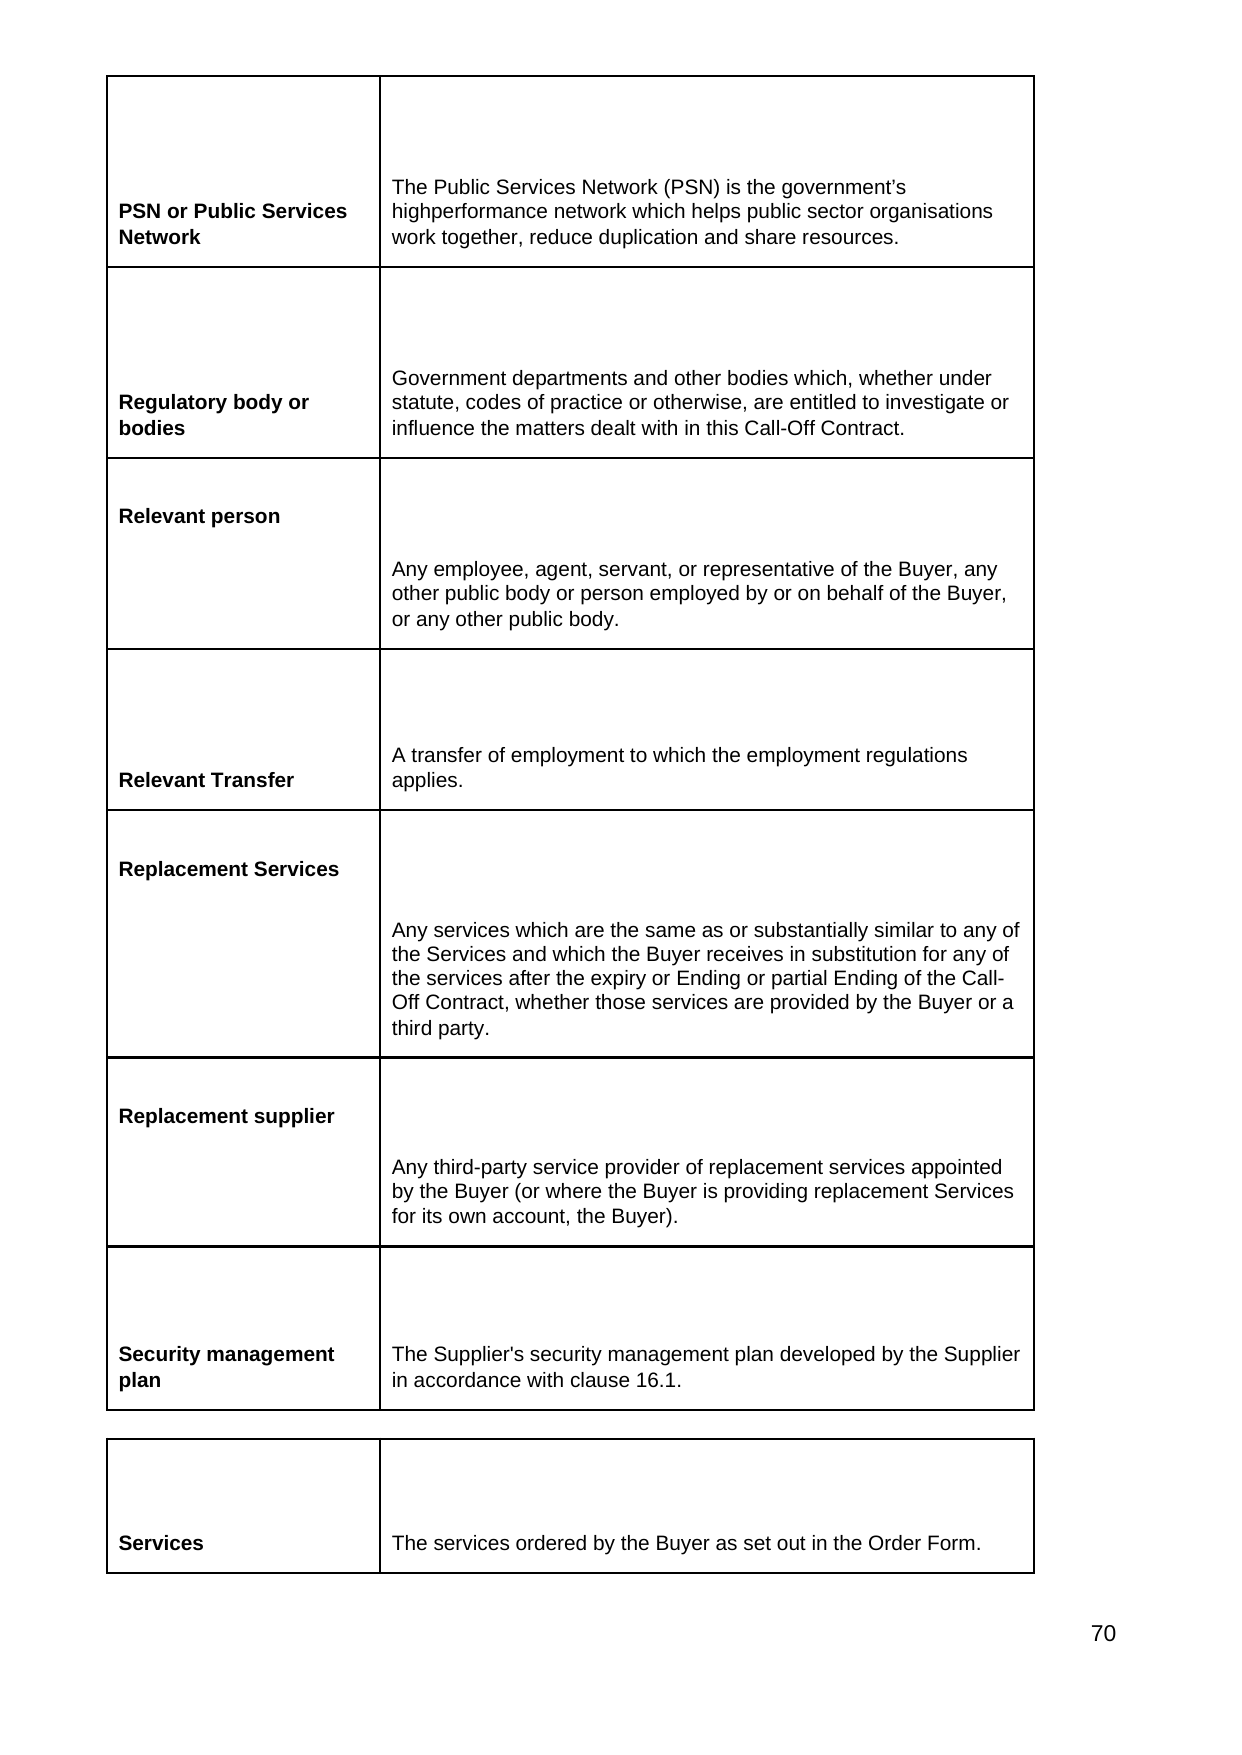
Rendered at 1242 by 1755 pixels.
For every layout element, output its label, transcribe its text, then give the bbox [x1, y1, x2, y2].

table_cell Replacement supplier [108, 1059, 379, 1245]
table_cell Any employee, agent, servant, or representative of the Buyer, any other public body or person employed by or on behalf of the Buyer, or any other public body. [381, 459, 1033, 648]
table_cell Relevant person [108, 459, 379, 648]
table_cell The Public Services Network (PSN) is the government’s highperformance network which helps public sector organisations work together, reduce duplication and share resources. [381, 77, 1033, 266]
table_cell A transfer of employment to which the employment regulations applies. [381, 650, 1033, 809]
table_cell Government departments and other bodies which, whether under statute, codes of practice or otherwise, are entitled to investigate or influence the matters dealt with in this Call-Off Contract. [381, 268, 1033, 457]
table_cell Any services which are the same as or substantially similar to any of the Services and which the Buyer receives in substitution for any of the services after the expiry or Ending or partial Ending of the Call- Off Contract, whether those services are provided by the Buyer or a third party. [381, 811, 1033, 1056]
table_cell Any third-party service provider of replacement services appointed by the Buyer (or where the Buyer is providing replacement Services for its own account, the Buyer). [381, 1059, 1033, 1245]
table_header Services [108, 1440, 379, 1572]
table_cell The Supplier's security management plan developed by the Supplier in accordance with clause 16.1. [381, 1248, 1033, 1409]
table_cell Replacement Services [108, 811, 379, 1056]
table_cell Relevant Transfer [108, 650, 379, 809]
table_header The services ordered by the Buyer as set out in the Order Form. [381, 1440, 1033, 1572]
table_cell Regulatory body or bodies [108, 268, 379, 457]
table_cell Security management plan [108, 1248, 379, 1409]
table_cell PSN or Public Services Network [108, 77, 379, 266]
